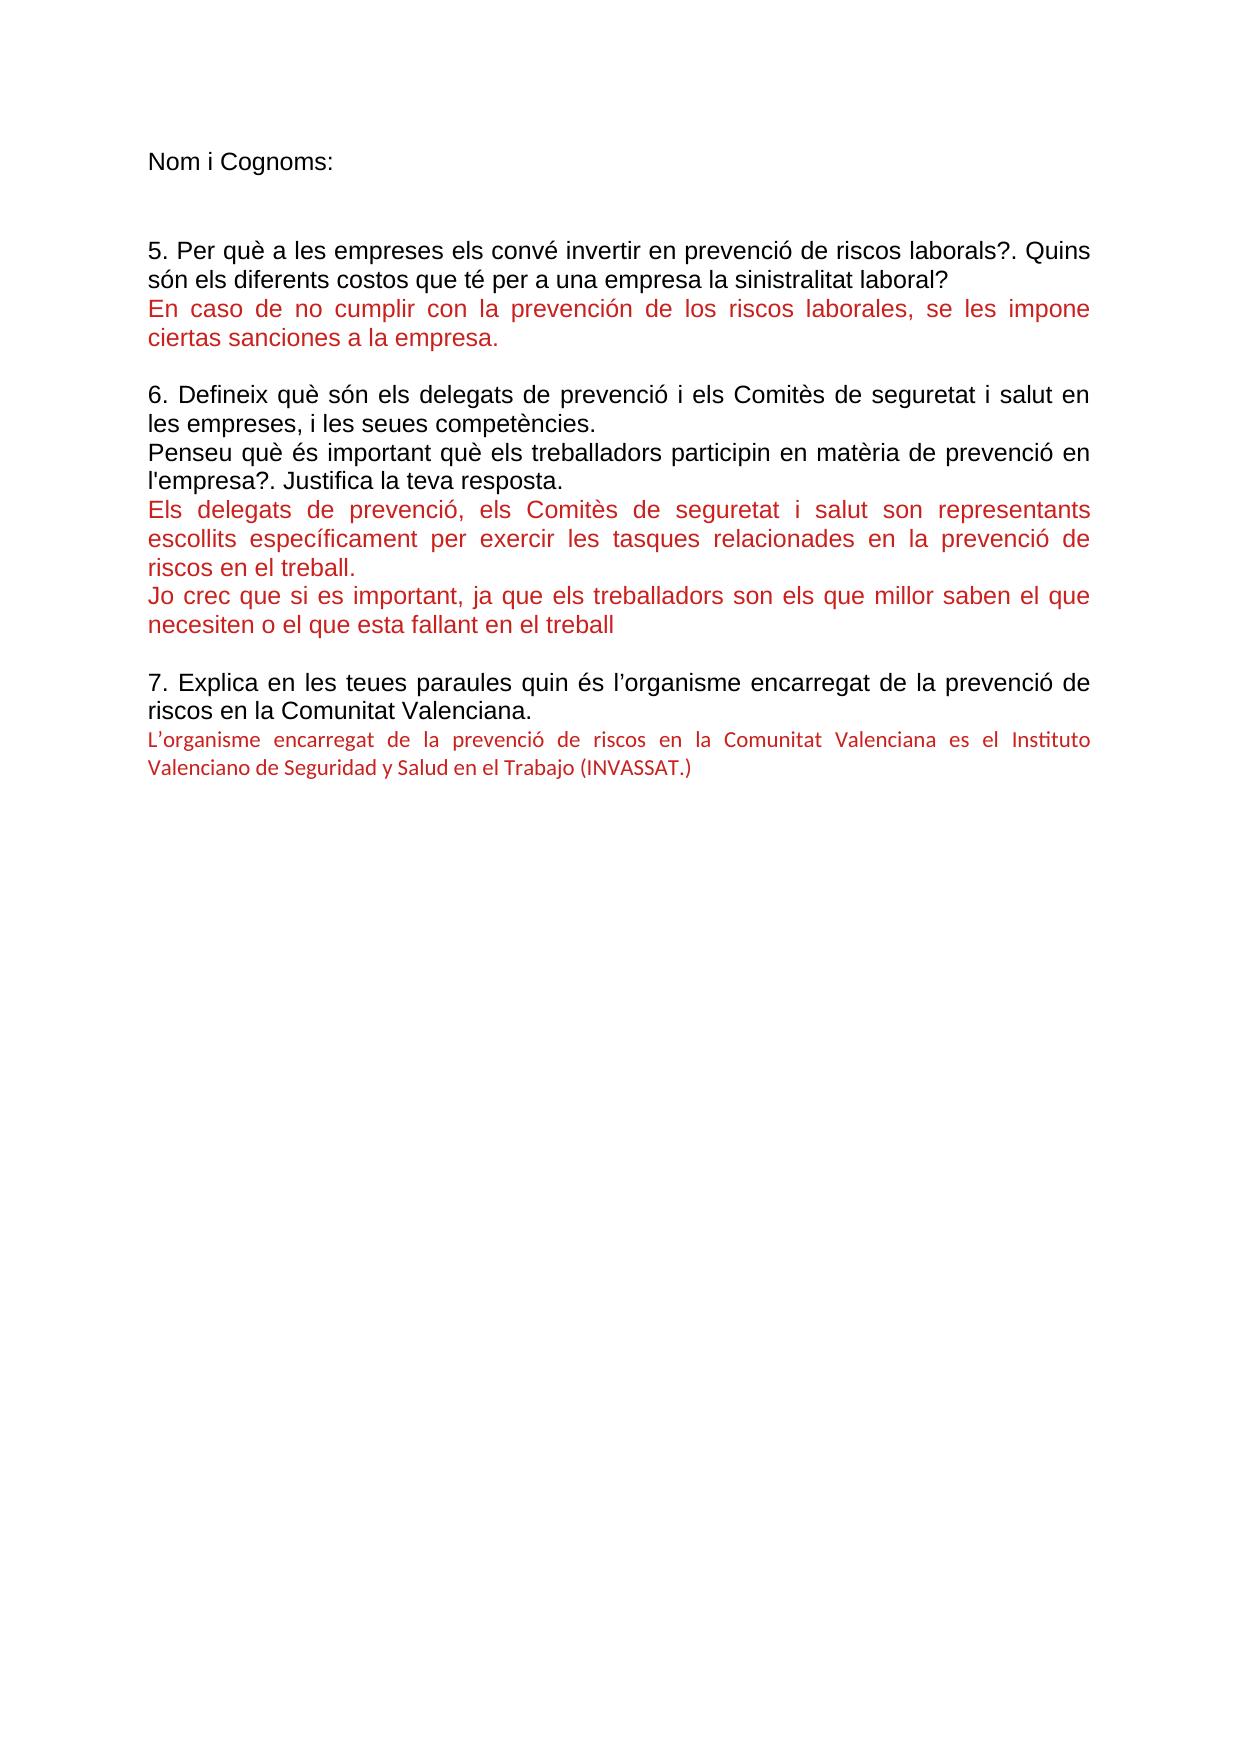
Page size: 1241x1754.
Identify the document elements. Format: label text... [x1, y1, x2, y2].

text En caso de no cumplir con la prevención de los riscos laborales, se les impone ciertas sanciones a la empresa. [148, 294, 1092, 351]
text Els delegats de prevenció, els Comitès de seguretat i salut son representants escollits específicament per exercir les tasques relacionades en la prevenció de riscos en el treball. [148, 495, 1092, 581]
text 5. Per què a les empreses els convé invertir en prevenció de riscos laborals?. Quins són els diferents costos que té per a una empresa la sinistralitat laboral? [148, 236, 1092, 294]
text Penseu què és important què els treballadors participin en matèria de prevenció en l'empresa?. Justifica la teva resposta. [148, 437, 1092, 495]
text L’organisme encarregat de la prevenció de riscos en la Comunitat Valenciana es el Instituto Valenciano de Seguridad y Salud en el Trabajo (INVASSAT.) [148, 725, 1092, 781]
text 7. Explica en les teues paraules quin és l’organisme encarregat de la prevenció de riscos en la Comunitat Valenciana. [148, 667, 1092, 725]
text 6. Defineix què són els delegats de prevenció i els Comitès de seguretat i salut en les empreses, i les seues competències. [148, 380, 1092, 437]
text Jo crec que si es important, ja que els treballadors son els que millor saben el que necesiten o el que esta fallant en el treball [148, 581, 1092, 639]
